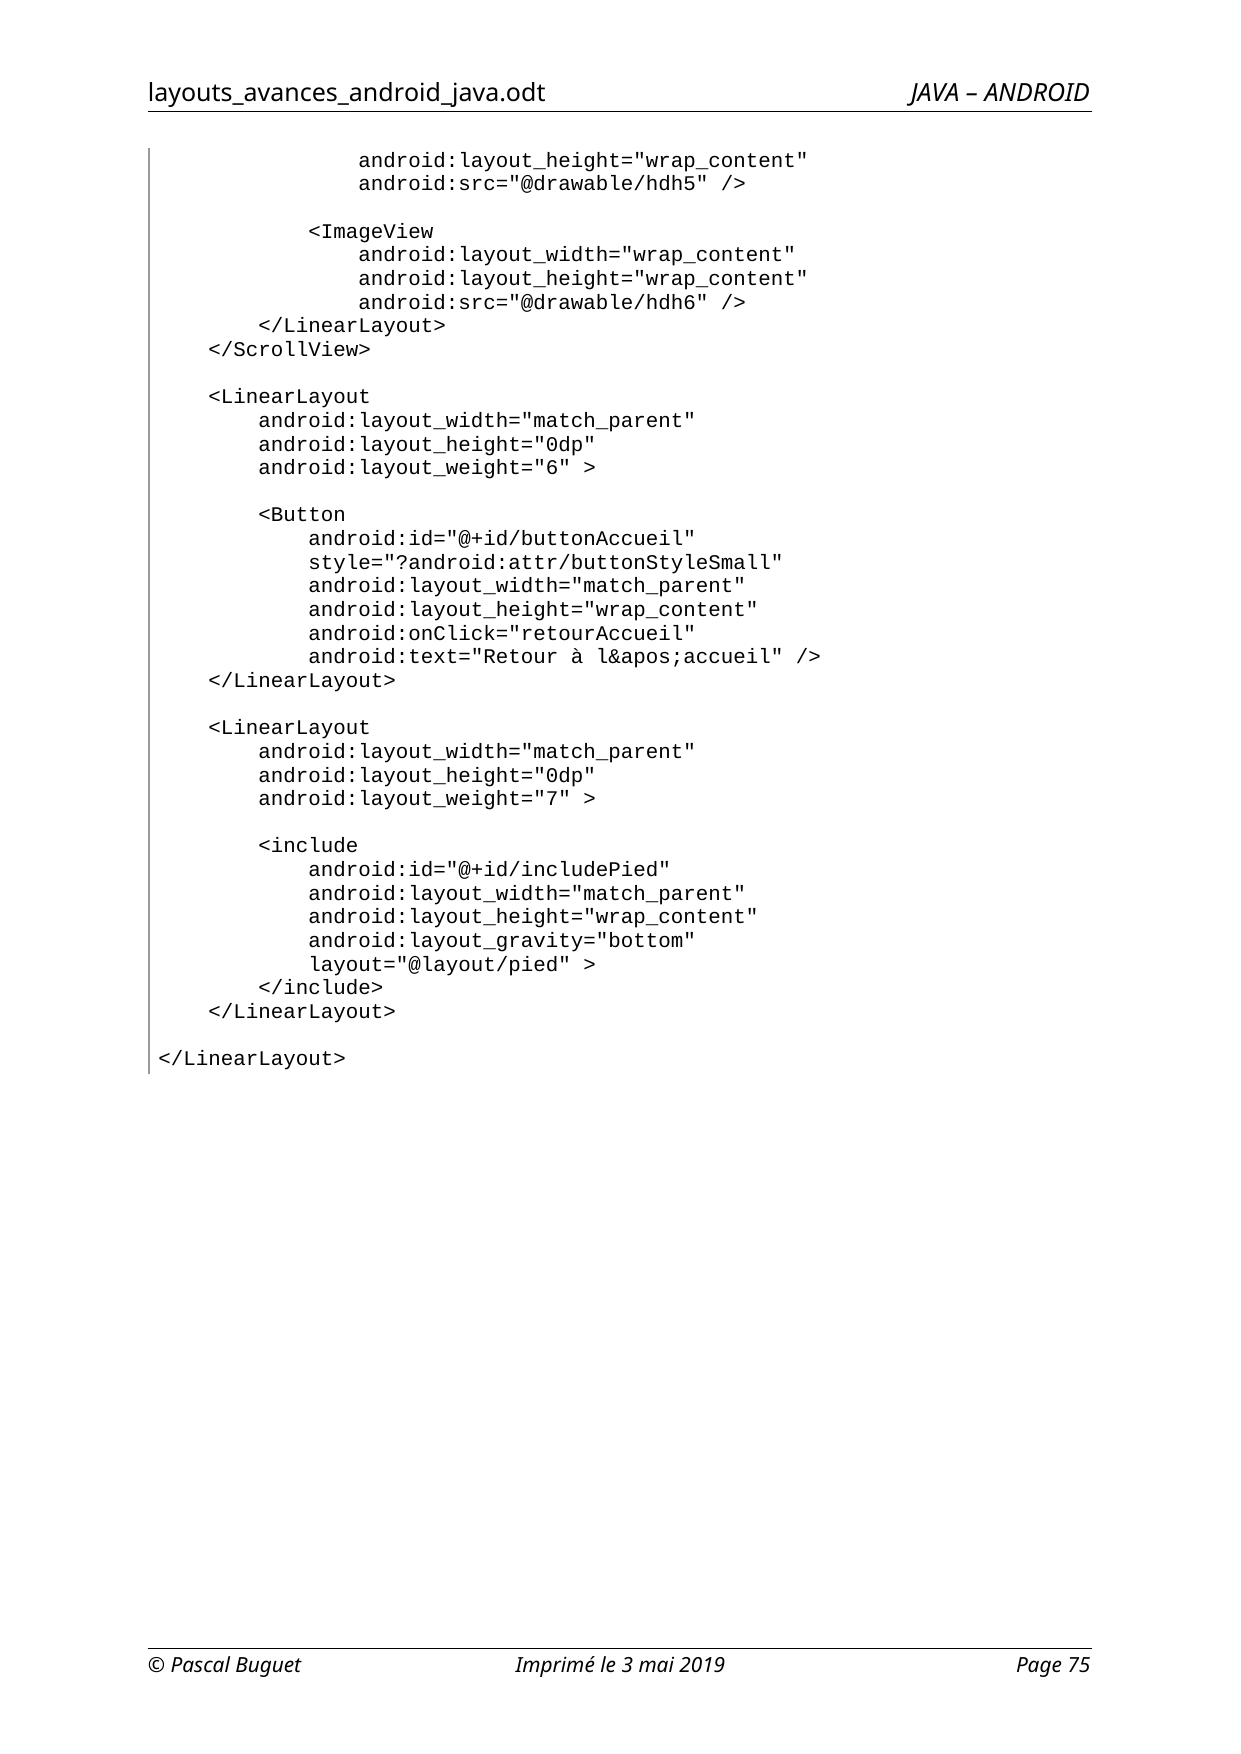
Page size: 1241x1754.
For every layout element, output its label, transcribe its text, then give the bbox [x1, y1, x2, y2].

text </LinearLayout> [150, 315, 1092, 339]
text </LinearLayout> [150, 1001, 1092, 1025]
text <LinearLayout [150, 717, 1092, 741]
text android:src="@drawable/hdh5" /> [150, 173, 1092, 197]
text android:onClick="retourAccueil" [150, 623, 1092, 646]
text android:layout_gravity="bottom" [150, 930, 1092, 954]
text android:layout_width="match_parent" [150, 883, 1092, 906]
text android:layout_width="match_parent" [150, 741, 1092, 764]
text <include [150, 836, 1092, 859]
text android:layout_width="wrap_content" [150, 244, 1092, 268]
text </LinearLayout> [150, 1048, 1092, 1074]
text <ImageView [150, 221, 1092, 244]
text android:layout_height="wrap_content" [150, 148, 1092, 173]
text layout="@layout/pied" > [150, 954, 1092, 977]
text android:layout_weight="6" > [150, 457, 1092, 481]
text android:layout_height="0dp" [150, 433, 1092, 457]
text </LinearLayout> [150, 670, 1092, 694]
text android:layout_width="match_parent" [150, 410, 1092, 433]
text </include> [150, 977, 1092, 1001]
text <Button [150, 504, 1092, 528]
text android:layout_weight="7" > [150, 788, 1092, 812]
text android:layout_height="0dp" [150, 764, 1092, 788]
text android:src="@drawable/hdh6" /> [150, 292, 1092, 315]
text android:layout_height="wrap_content" [150, 906, 1092, 930]
text android:layout_height="wrap_content" [150, 268, 1092, 292]
text android:text="Retour à l&apos;accueil" /> [150, 646, 1092, 670]
text android:id="@+id/buttonAccueil" [150, 528, 1092, 552]
text <LinearLayout [150, 386, 1092, 410]
text android:layout_height="wrap_content" [150, 599, 1092, 623]
text style="?android:attr/buttonStyleSmall" [150, 552, 1092, 575]
text android:layout_width="match_parent" [150, 575, 1092, 599]
text android:id="@+id/includePied" [150, 859, 1092, 883]
text </ScrollView> [150, 339, 1092, 363]
